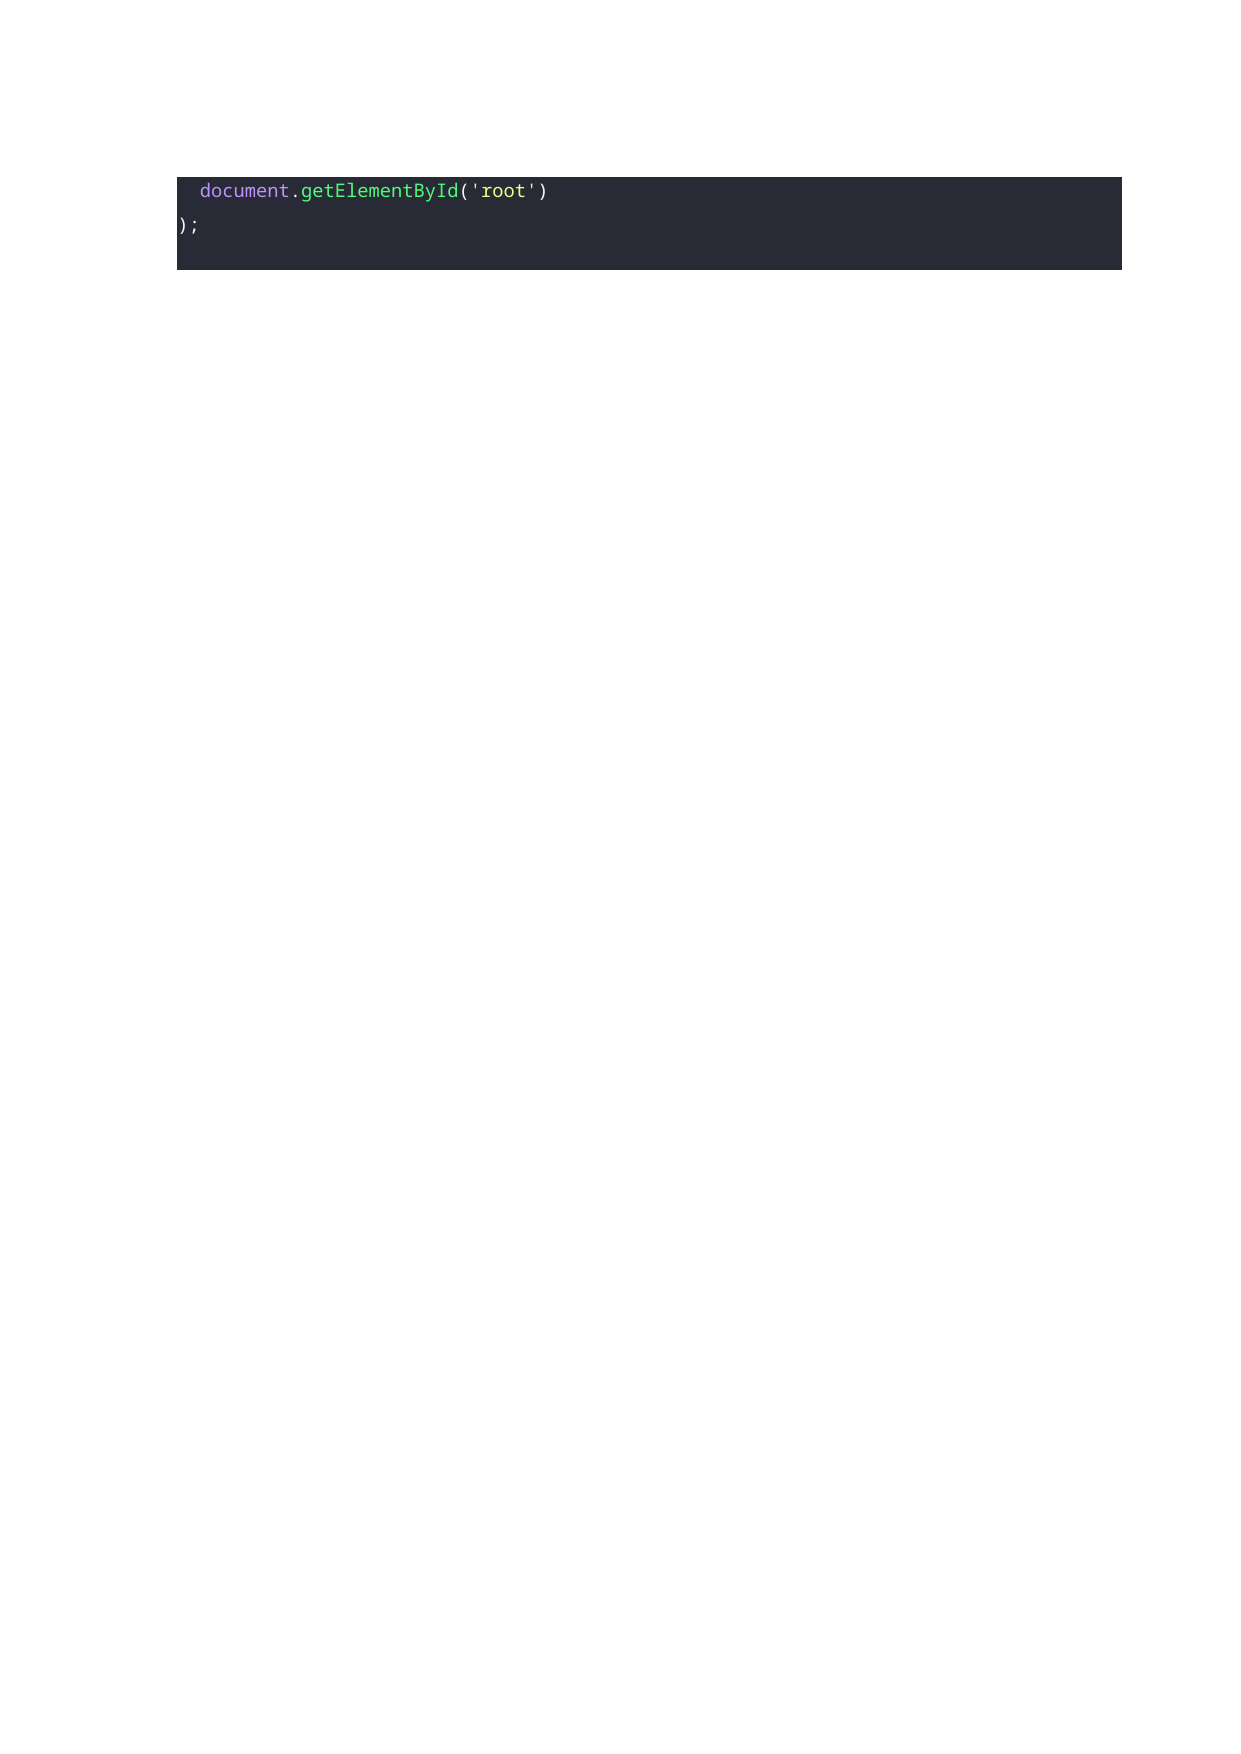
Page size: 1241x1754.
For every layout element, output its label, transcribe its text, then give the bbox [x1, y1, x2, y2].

text ); [177, 211, 1122, 236]
text document.getElementById('root') [177, 177, 1122, 203]
